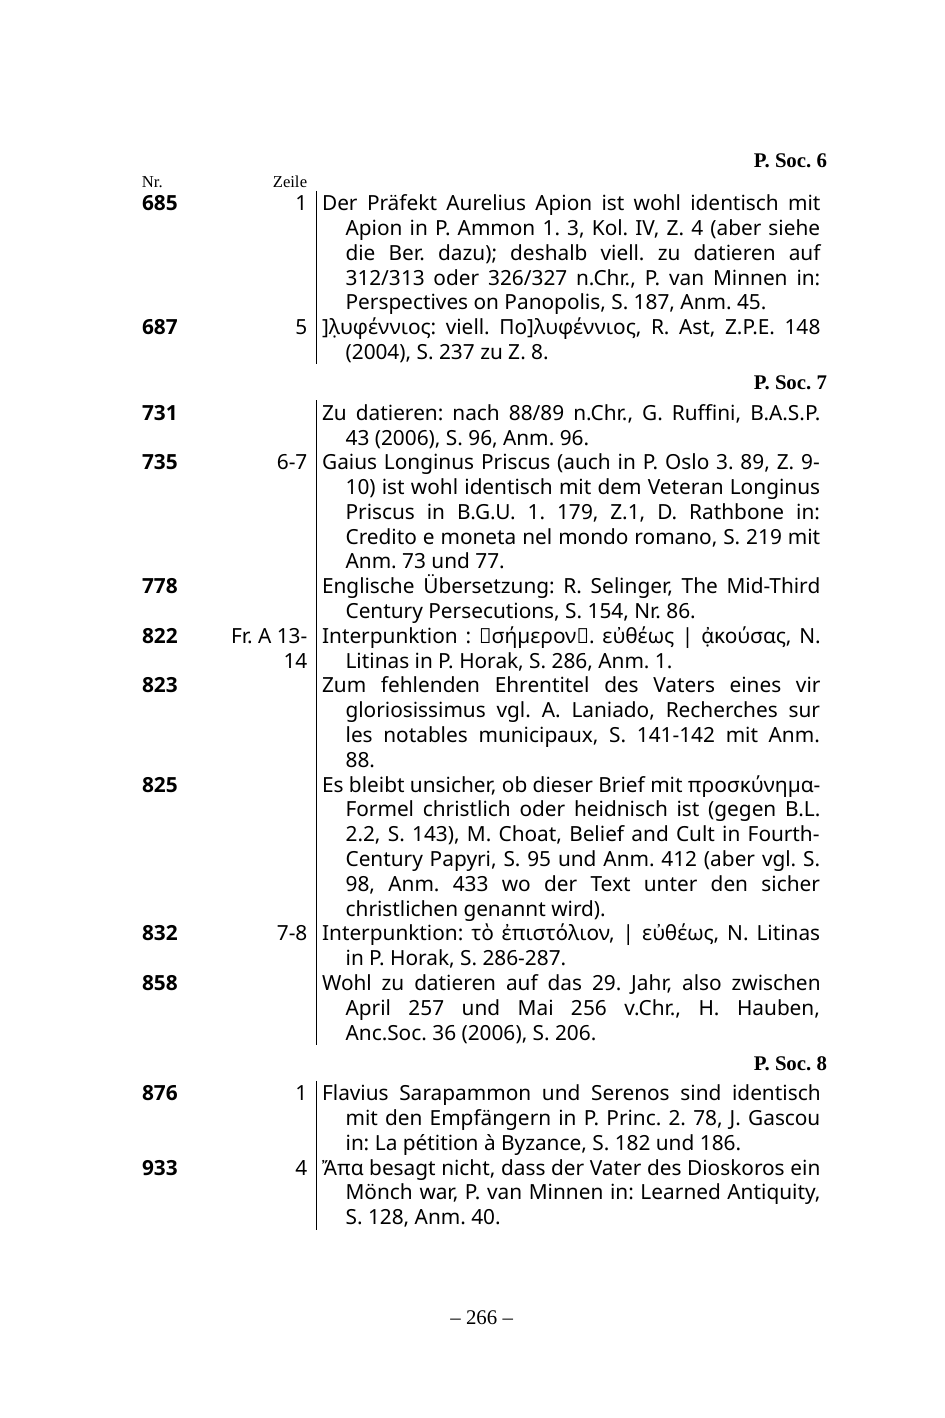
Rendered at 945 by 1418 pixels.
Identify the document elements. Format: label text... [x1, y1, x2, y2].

table_header 1 [224, 1081, 316, 1155]
table_cell Gaius Longinus Priscus (auch in P. Oslo 3. 89, Z. 9-10) ist wohl identisch mit dem Veteran Longinus Priscus in B.G.U. 1. 179, Z.1, D. Rathbone in: Credito e moneta nel mondo romano, S. 219 mit Anm. 73 und 77. [317, 450, 827, 574]
table_cell 1 [224, 191, 316, 315]
table_header 876 [136, 1081, 224, 1155]
table_cell Englische Übersetzung: R. Selinger, The Mid-Third Century Persecutions, S. 154, Nr. 86. [317, 574, 827, 623]
table_cell Interpunktion: τὸ ἐπιστόλιον, | εὐθέως, N. Litinas in P. Horak, S. 286-287. [317, 921, 827, 971]
table_cell ]λ̣υφέννιος: viell. Πο]λυφέννιος, R. Ast, Z.P.E. 148 (2004), S. 237 zu Z. 8. [317, 315, 827, 364]
table_header Zu datieren: nach 88/89 n.Chr., G. Ruffini, B.A.S.P. 43 (2006), S. 96, Anm. 96. [317, 400, 827, 450]
table_cell 7-8 [224, 921, 316, 971]
table_cell 832 [136, 921, 224, 971]
table_cell Der Präfekt Aurelius Apion ist wohl identisch mit Apion in P. Ammon 1. 3, Kol. IV, Z. 4 (aber siehe die Ber. dazu); deshalb viell. zu datieren auf 312/313 oder 326/327 n.Chr., P. van Minnen in: Perspectives on Panopolis, S. 187, Anm. 45. [317, 191, 827, 315]
table_cell 685 [136, 191, 224, 315]
subtitle P. Soc. 7 [136, 370, 827, 394]
table_cell Interpunktion : σήμερον. εὐθέως | ἀ̣κούσας, N. Litinas in P. Horak, S. 286, Anm. 1. [317, 624, 827, 673]
subtitle P. Soc. 8 [136, 1051, 827, 1075]
table_cell 778 [136, 574, 316, 623]
table_cell Wohl zu datieren auf das 29. Jahr, also zwischen April 257 und Mai 256 v.Chr., H. Hauben, Anc.Soc. 36 (2006), S. 206. [317, 971, 827, 1045]
table_cell Ἄπα besagt nicht, dass der Vater des Dioskoros ein Mönch war, P. van Minnen in: Learned Antiquity, S. 128, Anm. 40. [317, 1155, 827, 1229]
table_cell Fr. A 13-14 [224, 624, 316, 673]
table_cell 858 [136, 971, 316, 1045]
table_header Flavius Sarapammon und Serenos sind identisch mit den Empfängern in P. Princ. 2. 78, J. Gascou in: La pétition à Byzance, S. 182 und 186. [317, 1081, 827, 1155]
table_cell 822 [136, 624, 224, 673]
table_cell 823 [136, 673, 316, 772]
table_cell 6-7 [224, 450, 316, 574]
table_cell 5 [224, 315, 316, 364]
table_cell Zum fehlenden Ehrentitel des Vaters eines vir gloriosissimus vgl. A. Laniado, Recherches sur les notables municipaux, S. 141-142 mit Anm. 88. [317, 673, 827, 772]
table_cell 735 [136, 450, 224, 574]
table_cell 4 [224, 1155, 316, 1229]
table_cell 687 [136, 315, 224, 364]
table_header 731 [136, 400, 316, 450]
table_cell 825 [136, 772, 316, 921]
table_cell 933 [136, 1155, 224, 1229]
table_cell Es bleibt unsicher, ob dieser Brief mit προσκύνημα-Formel christlich oder heidnisch ist (gegen B.L. 2.2, S. 143), M. Choat, Belief and Cult in Fourth-Century Papyri, S. 95 und Anm. 412 (aber vgl. S. 98, Anm. 433 wo der Text unter den sicher christlichen genannt wird). [317, 772, 827, 921]
